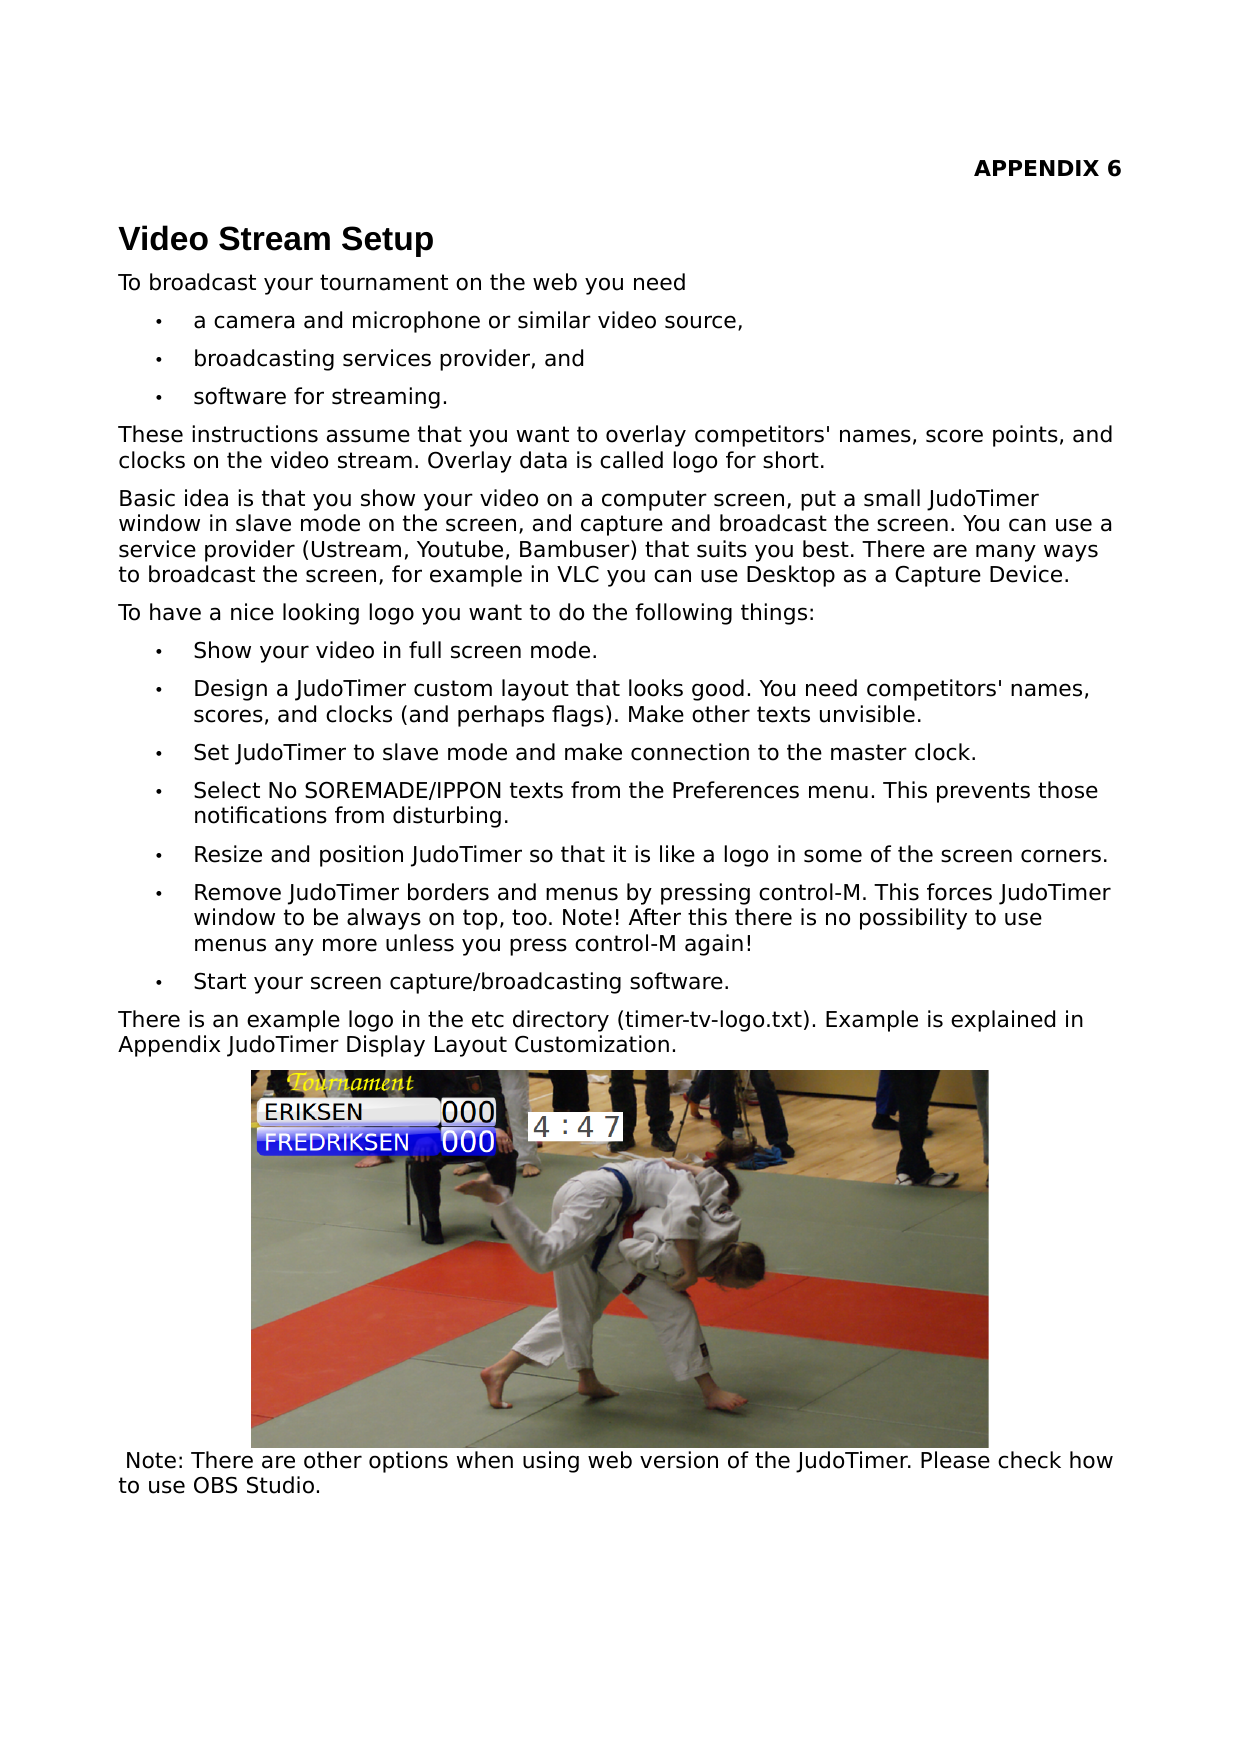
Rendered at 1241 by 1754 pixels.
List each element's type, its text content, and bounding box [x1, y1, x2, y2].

list a camera and microphone or similar video source, [156, 308, 1122, 334]
list broadcasting services provider, and [156, 346, 1122, 372]
text To have a nice looking logo you want to do the following things: [118, 601, 1122, 626]
list Resize and position JudoTimer so that it is like a logo in some of the screen corners. [156, 842, 1122, 867]
text APPENDIX 6 [118, 156, 1122, 182]
list Start your screen capture/broadcasting software. [156, 969, 1122, 994]
text These instructions assume that you want to overlay competitors' names, score points, and clocks on the video stream. Overlay data is called logo for short. [118, 422, 1122, 473]
text Basic idea is that you show your video on a computer screen, put a small JudoTimer window in slave mode on the screen, and capture and broadcast the screen. You can use a service provider (Ustream, Youtube, Bambuser) that suits you best. There are many ways to broadcast the screen, for example in VLC you can use Desktop as a Capture Device. [118, 486, 1122, 588]
list Remove JudoTimer borders and menus by pressing control-M. This forces JudoTimer window to be always on top, too. Note! After this there is no possibility to use menus any more unless you press control-M again! [156, 880, 1122, 956]
list Set JudoTimer to slave mode and make connection to the master clock. [156, 740, 1122, 766]
text There is an example logo in the etc directory (timer-tv-logo.txt). Example is explained in Appendix JudoTimer Display Layout Customization. [118, 1007, 1122, 1058]
list Show your video in full screen mode. [156, 638, 1122, 664]
subtitle Video Stream Setup [118, 219, 1122, 258]
text To broadcast your tournament on the web you need [118, 270, 1122, 296]
list Select No SOREMADE/IPPON texts from the Preferences menu. This prevents those notifications from disturbing. [156, 778, 1122, 829]
picture [251, 1070, 989, 1448]
text Note: There are other options when using web version of the JudoTimer. Please check how to use OBS Studio. [118, 1448, 1122, 1499]
list software for streaming. [156, 384, 1122, 410]
list Design a JudoTimer custom layout that looks good. You need competitors' names, scores, and clocks (and perhaps flags). Make other texts unvisible. [156, 677, 1122, 728]
